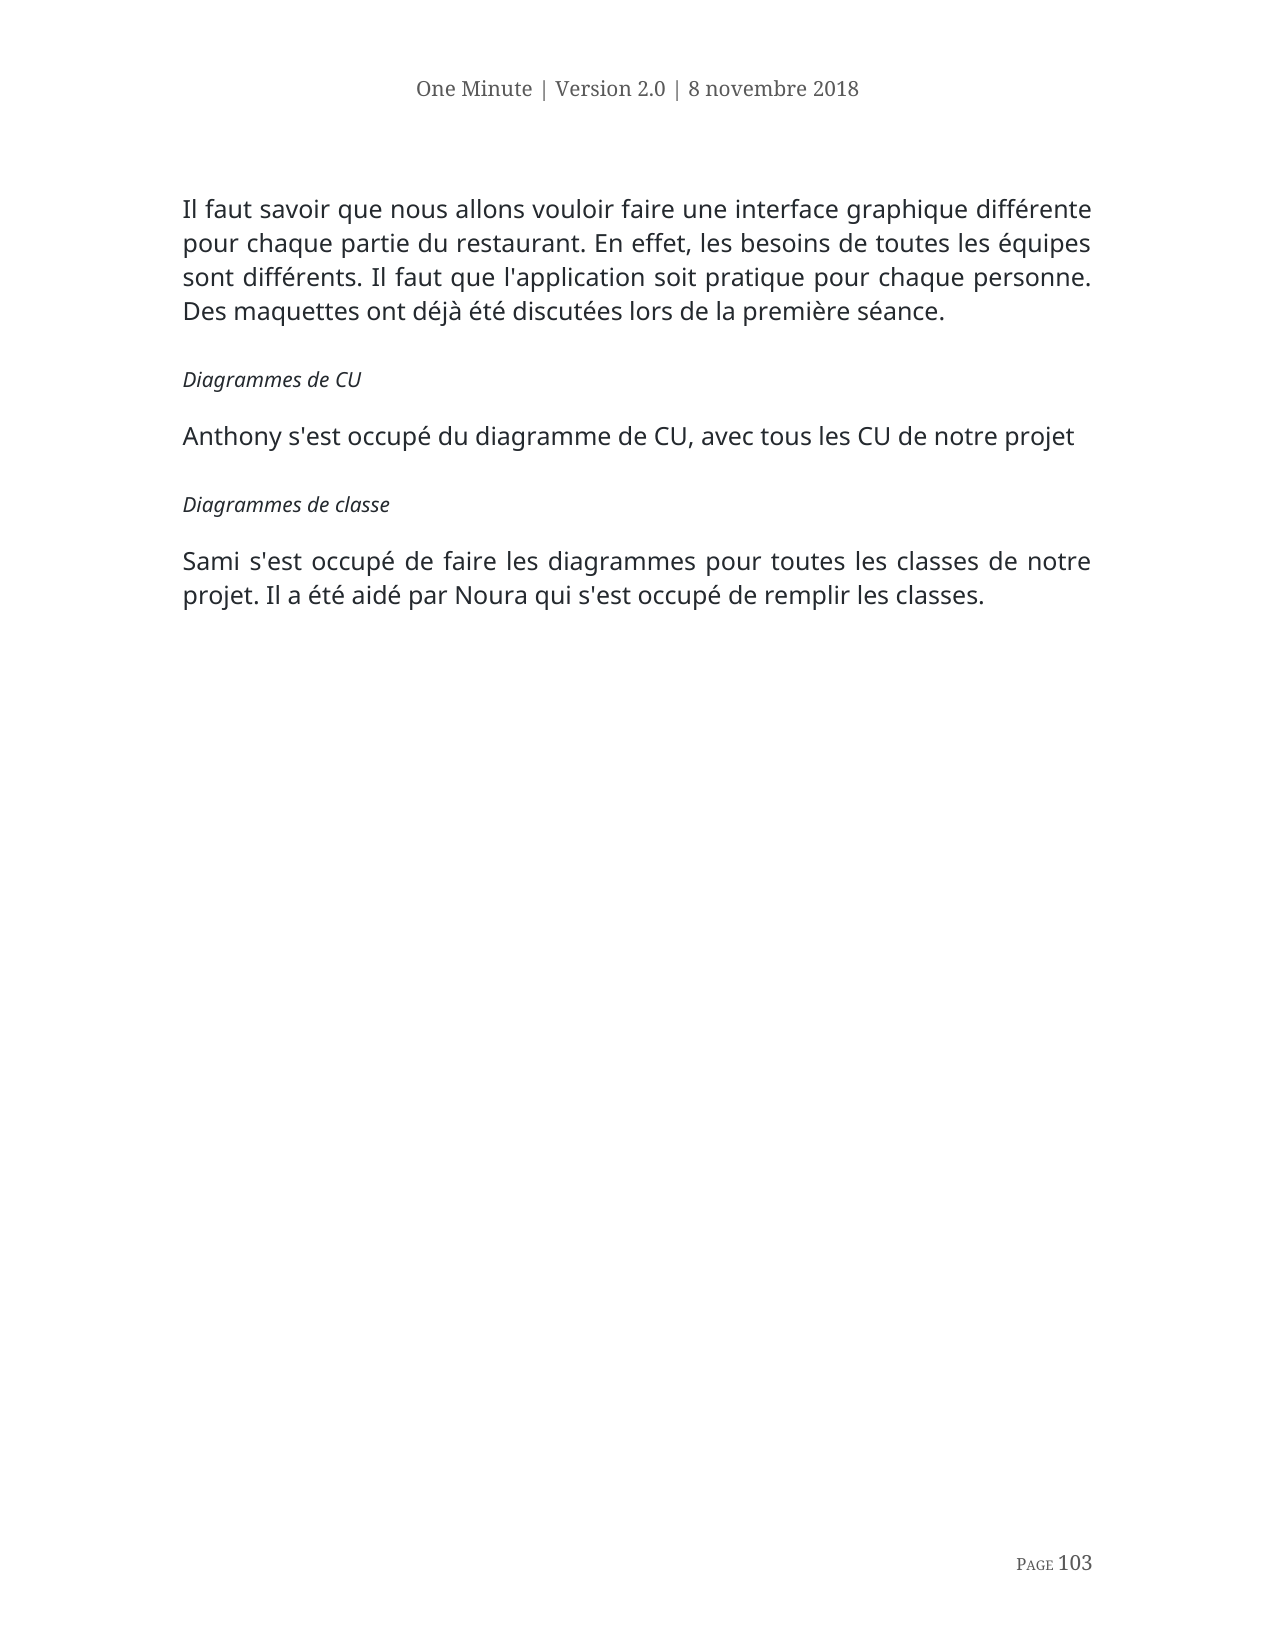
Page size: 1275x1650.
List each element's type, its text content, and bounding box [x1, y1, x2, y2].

text Anthony s'est occupé du diagramme de CU, avec tous les CU de notre projet [182, 418, 1093, 452]
subtitle Diagrammes de CU [182, 365, 1093, 393]
text Il faut savoir que nous allons vouloir faire une interface graphique différente pour chaque partie du restaurant. En effet, les besoins de toutes les équipes sont différents. Il faut que l'application soit pratique pour chaque personne. Des maquettes ont déjà été discutées lors de la première séance. [182, 191, 1093, 327]
text Sami s'est occupé de faire les diagrammes pour toutes les classes de notre projet. Il a été aidé par Noura qui s'est occupé de remplir les classes. [182, 543, 1093, 612]
subtitle Diagrammes de classe [182, 490, 1093, 518]
